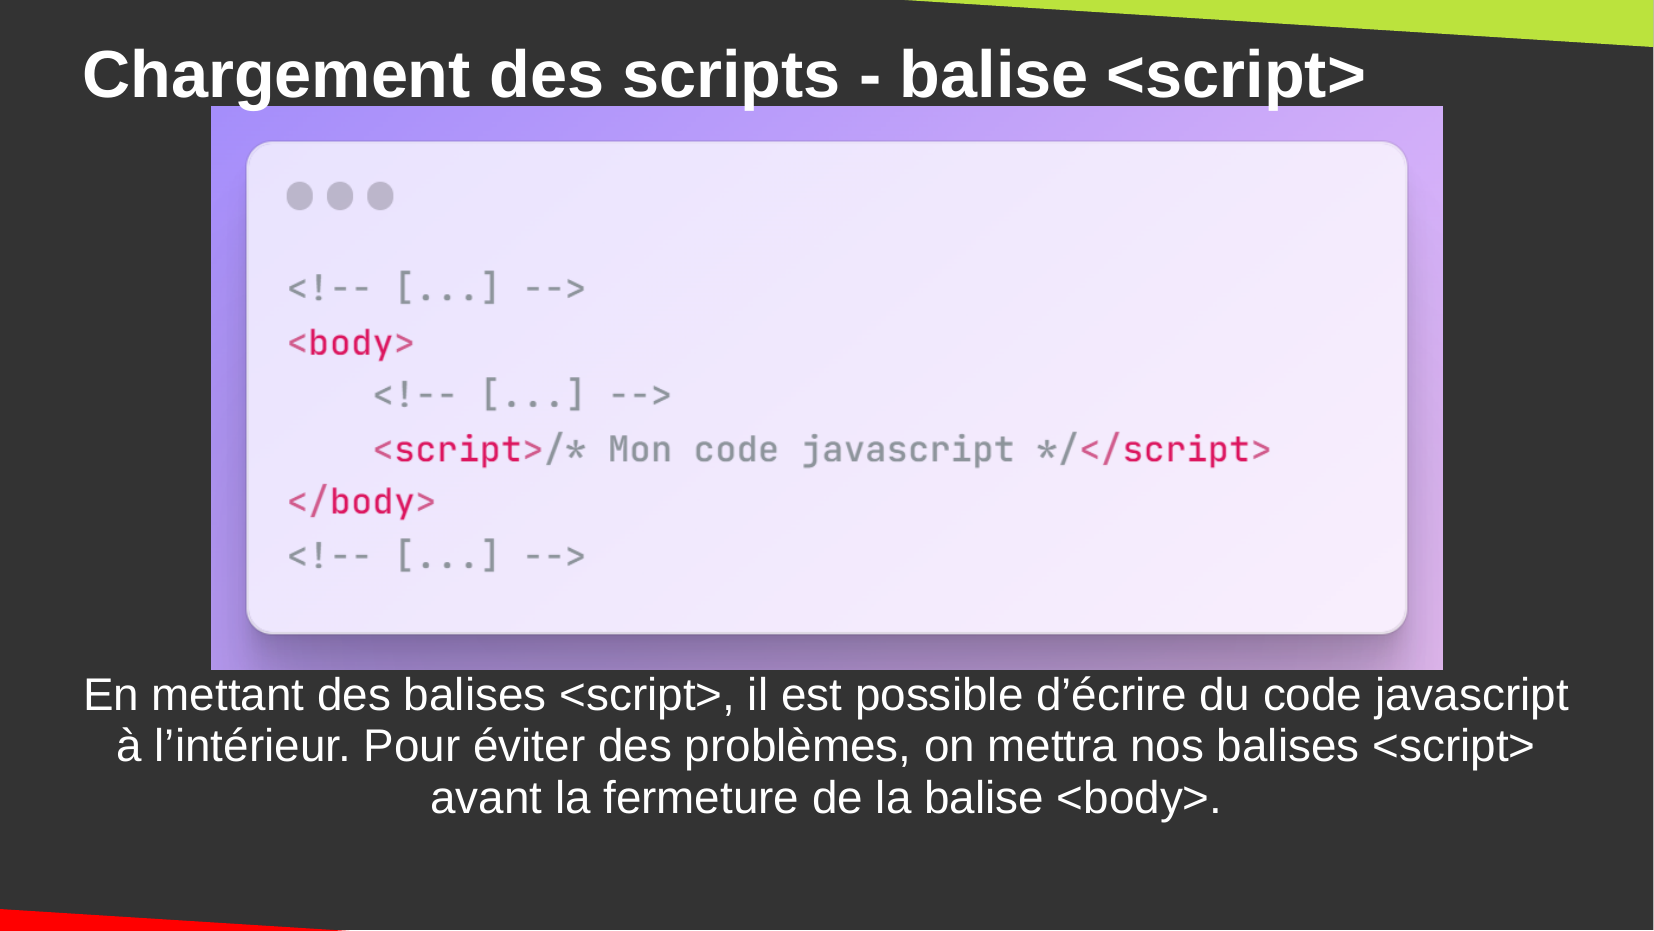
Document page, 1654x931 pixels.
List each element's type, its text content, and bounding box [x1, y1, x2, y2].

text_box [0, 909, 350, 931]
text_box [904, 0, 1654, 48]
title Chargement des scripts - balise <script> [82, 37, 1571, 114]
picture [211, 114, 1443, 661]
text_box En mettant des balises <script>, il est possible d’écrire du code javascript à l’intérieur. Pour éviter des problèmes, on mettra nos balises <script> avant la fermeture de la balise <body>. [52, 661, 1602, 845]
